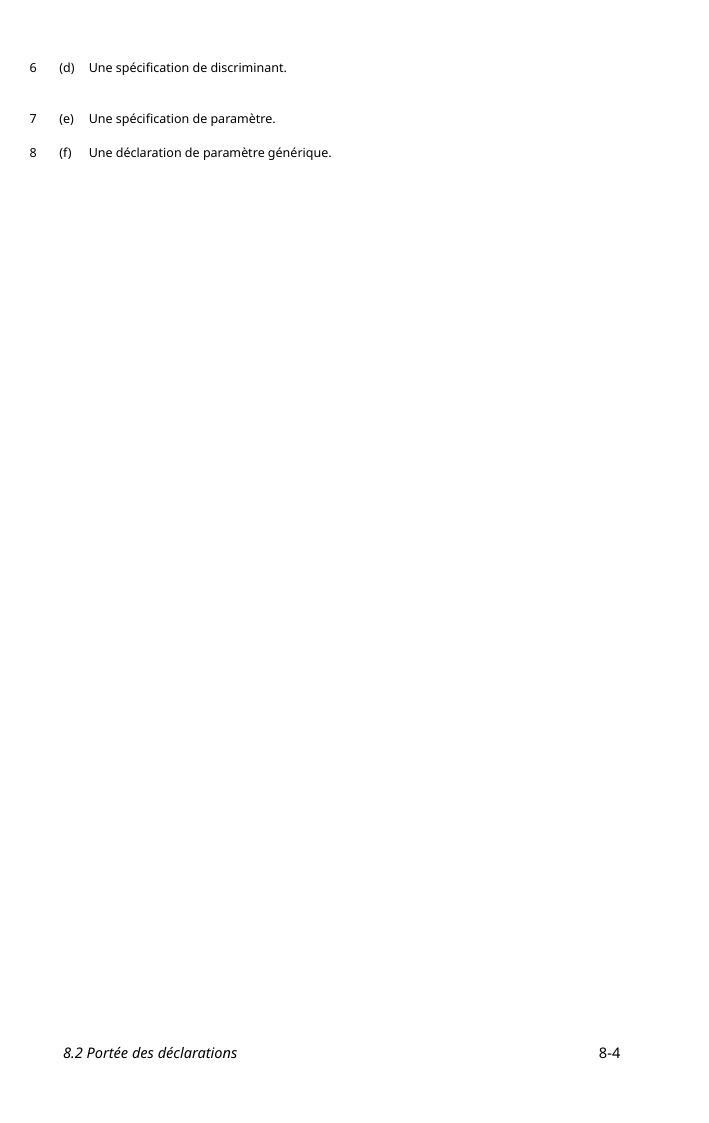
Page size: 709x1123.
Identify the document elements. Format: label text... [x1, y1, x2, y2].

list Une déclaration de paramètre générique. [59, 144, 620, 161]
list Une spécification de paramètre. [59, 110, 620, 127]
list Une spécification de discriminant. [59, 59, 620, 76]
